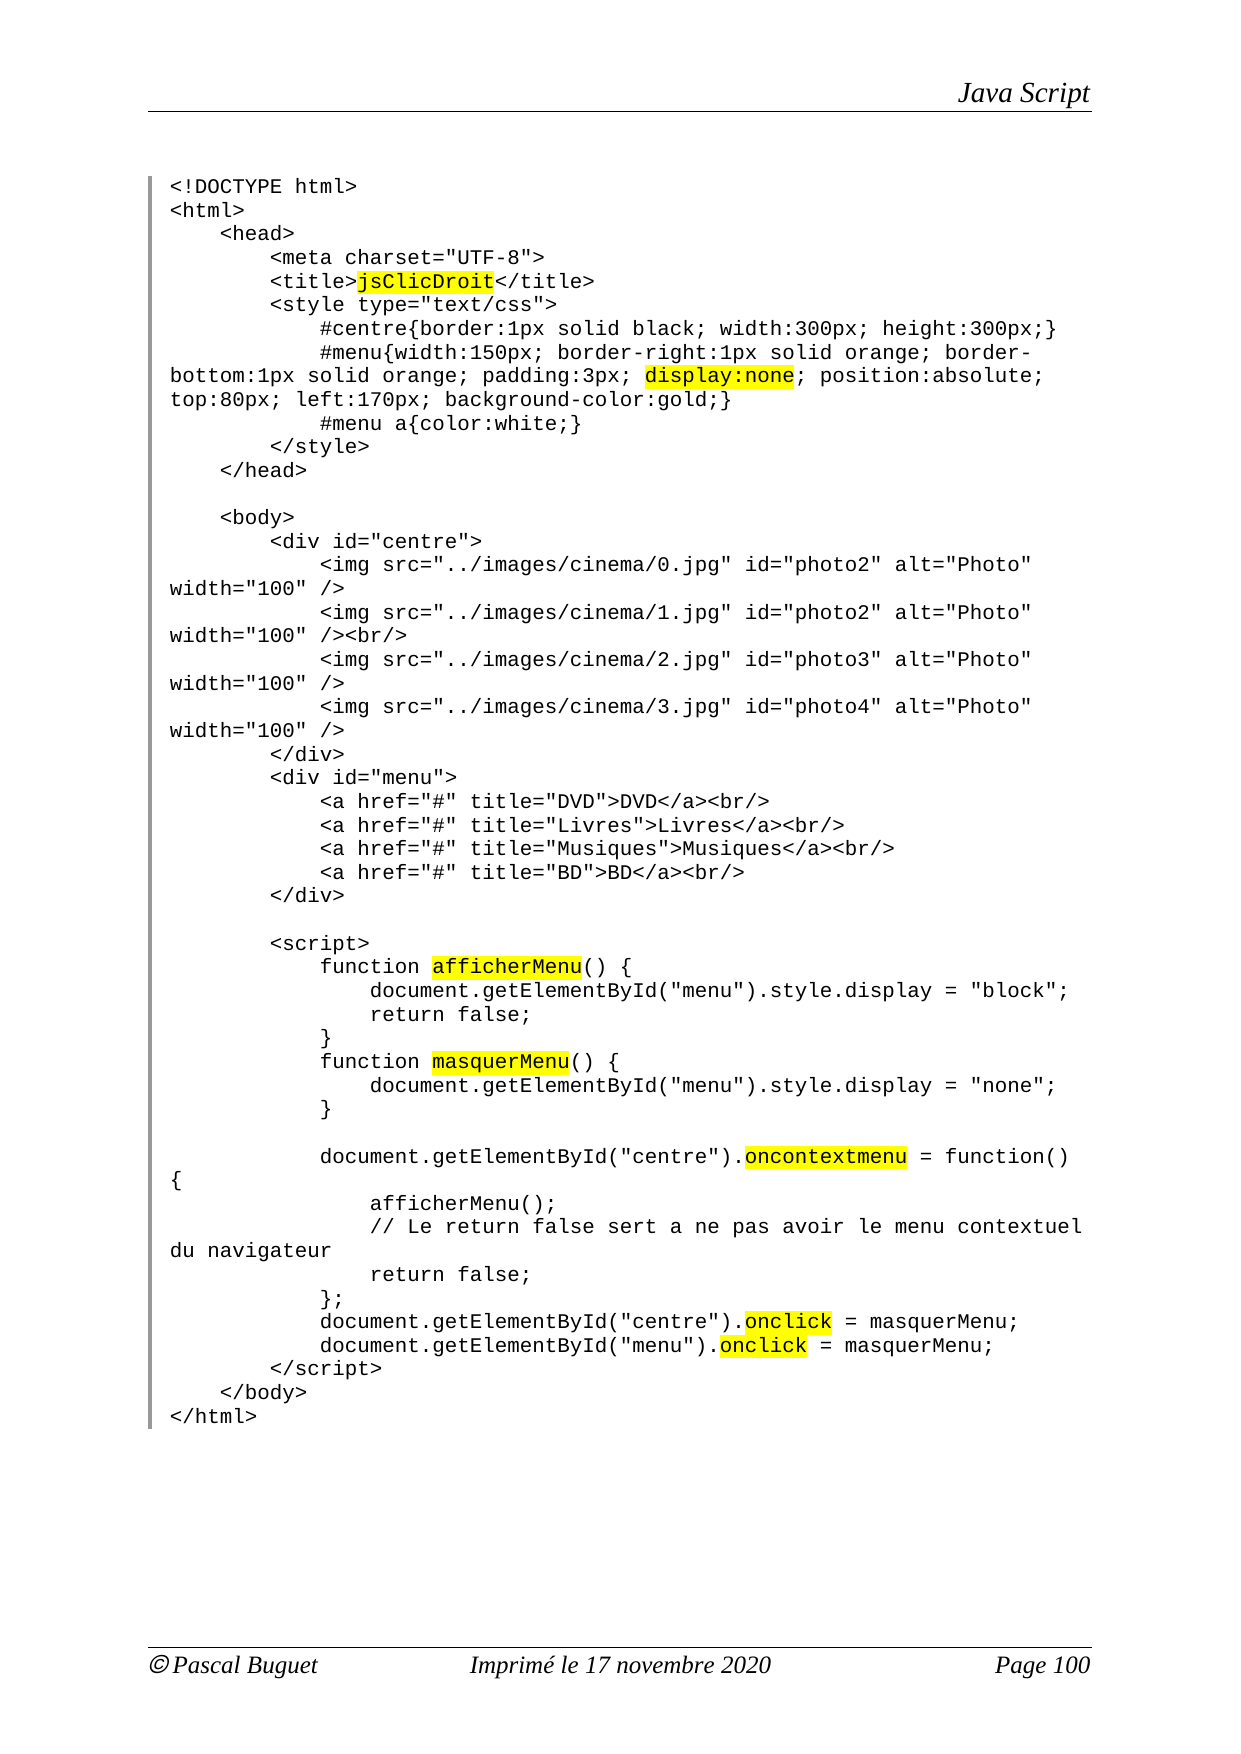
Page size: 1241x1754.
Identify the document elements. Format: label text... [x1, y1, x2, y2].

text <a href="#" title="DVD">DVD</a><br/> [152, 791, 1092, 814]
text return false; [152, 1264, 1092, 1287]
text <a href="#" title="Musiques">Musiques</a><br/> [152, 838, 1092, 862]
text #centre{border:1px solid black; width:300px; height:300px;} [152, 318, 1092, 342]
text <head> [152, 223, 1092, 247]
text document.getElementById("menu").style.display = "block"; [152, 980, 1092, 1004]
text </head> [152, 460, 1092, 483]
text } [152, 1027, 1092, 1051]
text <img src="../images/cinema/2.jpg" id="photo3" alt="Photo" width="100" /> [152, 649, 1092, 696]
text <a href="#" title="BD">BD</a><br/> [152, 862, 1092, 886]
text #menu a{color:white;} [152, 413, 1092, 436]
text #menu{width:150px; border-right:1px solid orange; border-bottom:1px solid orange; padding:3px; display:none; position:absolute; top:80px; left:170px; background-color:gold;} [152, 342, 1092, 413]
text function afficherMenu() { [152, 956, 1092, 980]
text <style type="text/css"> [152, 294, 1092, 318]
text <a href="#" title="Livres">Livres</a><br/> [152, 814, 1092, 838]
text function masquerMenu() { [152, 1051, 1092, 1075]
text return false; [152, 1004, 1092, 1027]
text </div> [152, 886, 1092, 909]
text <img src="../images/cinema/0.jpg" id="photo2" alt="Photo" width="100" /> [152, 554, 1092, 602]
text <img src="../images/cinema/3.jpg" id="photo4" alt="Photo" width="100" /> [152, 696, 1092, 744]
text // Le return false sert a ne pas avoir le menu contextuel du navigateur [152, 1217, 1092, 1264]
text <div id="menu"> [152, 767, 1092, 791]
text document.getElementById("centre").onclick = masquerMenu; [152, 1311, 1092, 1335]
text </html> [152, 1406, 1092, 1429]
text <script> [152, 933, 1092, 956]
text </div> [152, 744, 1092, 767]
text document.getElementById("menu").onclick = masquerMenu; [152, 1335, 1092, 1358]
text <meta charset="UTF-8"> [152, 247, 1092, 271]
text document.getElementById("centre").oncontextmenu = function() { [152, 1146, 1092, 1193]
text } [152, 1098, 1092, 1122]
text <!DOCTYPE html> [152, 176, 1092, 200]
text <html> [152, 200, 1092, 223]
text document.getElementById("menu").style.display = "none"; [152, 1075, 1092, 1098]
text <body> [152, 507, 1092, 531]
text </body> [152, 1382, 1092, 1406]
text </script> [152, 1358, 1092, 1382]
text <title>jsClicDroit</title> [152, 271, 1092, 294]
text </style> [152, 436, 1092, 460]
text <div id="centre"> [152, 531, 1092, 554]
text }; [152, 1287, 1092, 1311]
text afficherMenu(); [152, 1193, 1092, 1217]
text <img src="../images/cinema/1.jpg" id="photo2" alt="Photo" width="100" /><br/> [152, 602, 1092, 649]
